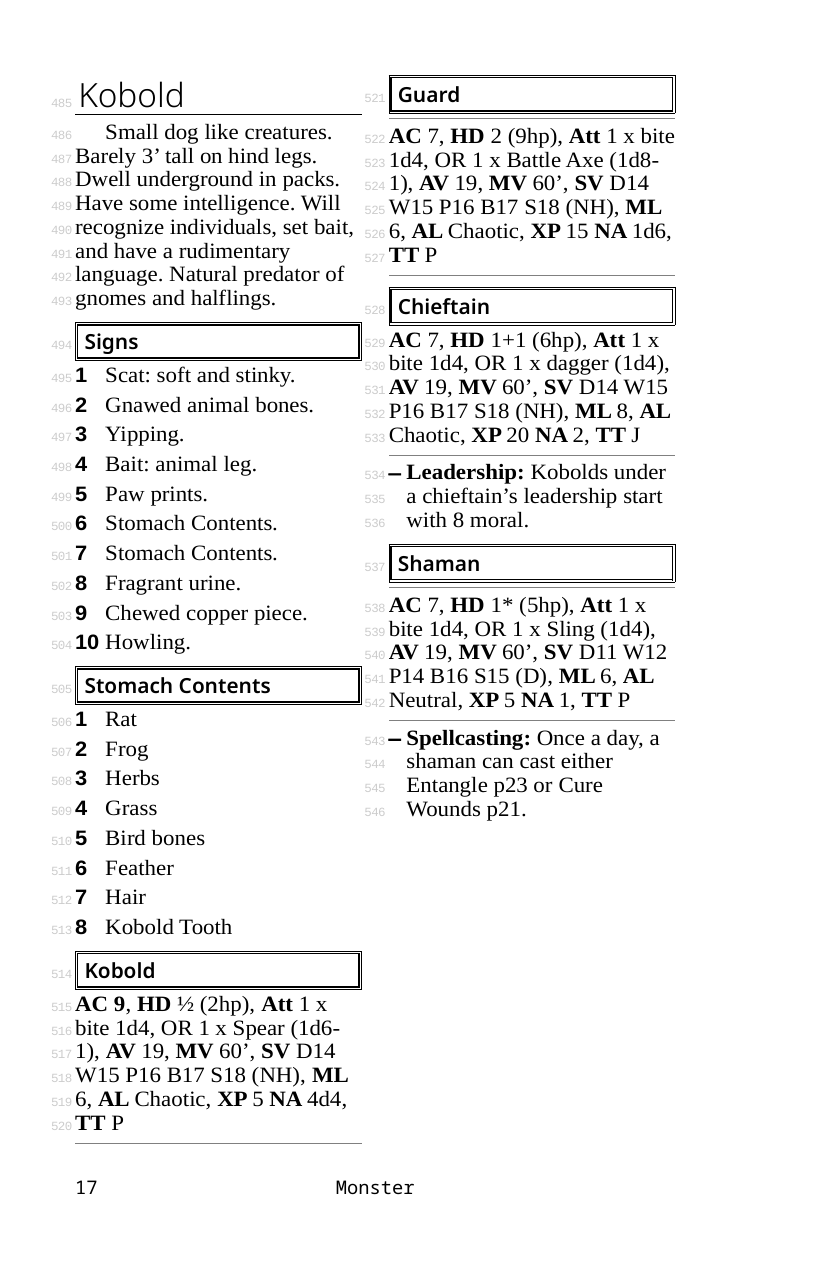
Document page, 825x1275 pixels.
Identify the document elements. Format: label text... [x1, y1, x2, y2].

list Herbs [75, 767, 362, 791]
list Kobold Tooth [75, 915, 362, 939]
list Chewed copper piece. [75, 601, 362, 625]
text AC 9, HD ½ (2hp), Att 1 x bite 1d4, OR 1 x Spear (1d6-1), AV 19, MV 60’, SV D14 W15 P16 B17 S18 (NH), ML 6, AL Chaotic, XP 5 NA 4d4, TT P [75, 992, 362, 1135]
subtitle Guard [392, 78, 672, 110]
list Stomach Contents. [75, 512, 362, 536]
subtitle Shaman [392, 547, 672, 579]
list Fragrant urine. [75, 571, 362, 595]
list Scat: soft and stinky. [75, 363, 362, 387]
list Howling. [75, 631, 362, 654]
list Gnawed animal bones. [75, 393, 362, 417]
text AC 7, HD 1+1 (6hp), Att 1 x bite 1d4, OR 1 x dagger (1d4), AV 19, MV 60’, SV D14 W15 P16 B17 S18 (NH), ML 8, AL Chaotic, XP 20 NA 2, TT J [388, 328, 675, 447]
list Stomach Contents. [75, 542, 362, 565]
subtitle Kobold [75, 75, 362, 114]
list Bird bones [75, 826, 362, 850]
subtitle Chieftain [392, 290, 672, 322]
text AC 7, HD 2 (9hp), Att 1 x bite 1d4, OR 1 x Battle Axe (1d8-1), AV 19, MV 60’, SV D14 W15 P16 B17 S18 (NH), ML 6, AL Chaotic, XP 15 NA 1d6, TT P [388, 124, 675, 267]
list Leadership: Kobolds under a chieftain’s leadership start with 8 moral. [388, 461, 675, 532]
list Grass [75, 797, 362, 820]
list Rat [75, 708, 362, 731]
list Frog [75, 737, 362, 761]
list Spellcasting: Once a day, a shaman can cast either Entangle p23 or Cure Wounds p21. [388, 726, 675, 821]
list Yipping. [75, 423, 362, 447]
text AC 7, HD 1* (5hp), Att 1 x bite 1d4, OR 1 x Sling (1d4), AV 19, MV 60’, SV D11 W12 P14 B16 S15 (D), ML 6, AL Neutral, XP 5 NA 1, TT P [388, 593, 675, 712]
list Hair [75, 886, 362, 909]
text Small dog like creatures. Barely 3’ tall on hind legs. Dwell underground in packs. Have some intelligence. Will recognize individuals, set bait, and have a rudimentary language. Natural predator of gnomes and halflings. [75, 120, 362, 310]
list Bait: animal leg. [75, 453, 362, 476]
list Paw prints. [75, 482, 362, 506]
list Feather [75, 856, 362, 880]
